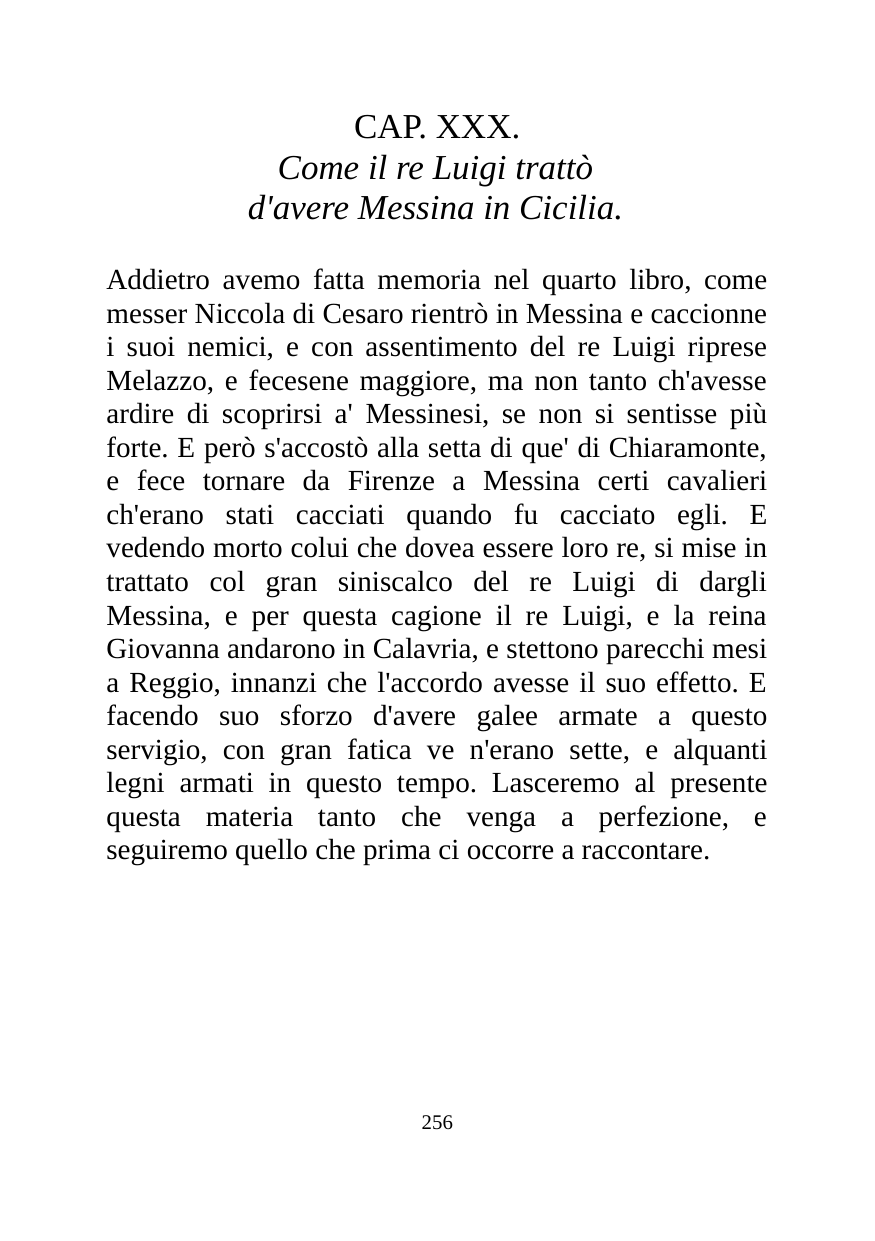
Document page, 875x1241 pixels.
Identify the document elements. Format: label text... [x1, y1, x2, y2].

subtitle CAP. XXX. Come il re Luigi trattò d'avere Messina in Cicilia. [106, 106, 768, 227]
text Addietro avemo fatta memoria nel quarto libro, come messer Niccola di Cesaro rientrò in Messina e caccionne i suoi nemici, e con assentimento del re Luigi riprese Melazzo, e fecesene maggiore, ma non tanto ch'avesse ardire di scoprirsi a' Messinesi, se non si sentisse più forte. E però s'accostò alla setta di que' di Chiaramonte, e fece tornare da Firenze a Messina certi cavalieri ch'erano stati cacciati quando fu cacciato egli. E vedendo morto colui che dovea essere loro re, si mise in trattato col gran siniscalco del re Luigi di dargli Messina, e per questa cagione il re Luigi, e la reina Giovanna andarono in Calavria, e stettono parecchi mesi a Reggio, innanzi che l'accordo avesse il suo effetto. E facendo suo sforzo d'avere galee armate a questo servigio, con gran fatica ve n'erano sette, e alquanti legni armati in questo tempo. Lasceremo al presente questa materia tanto che venga a perfezione, e seguiremo quello che prima ci occorre a raccontare. [106, 262, 768, 866]
